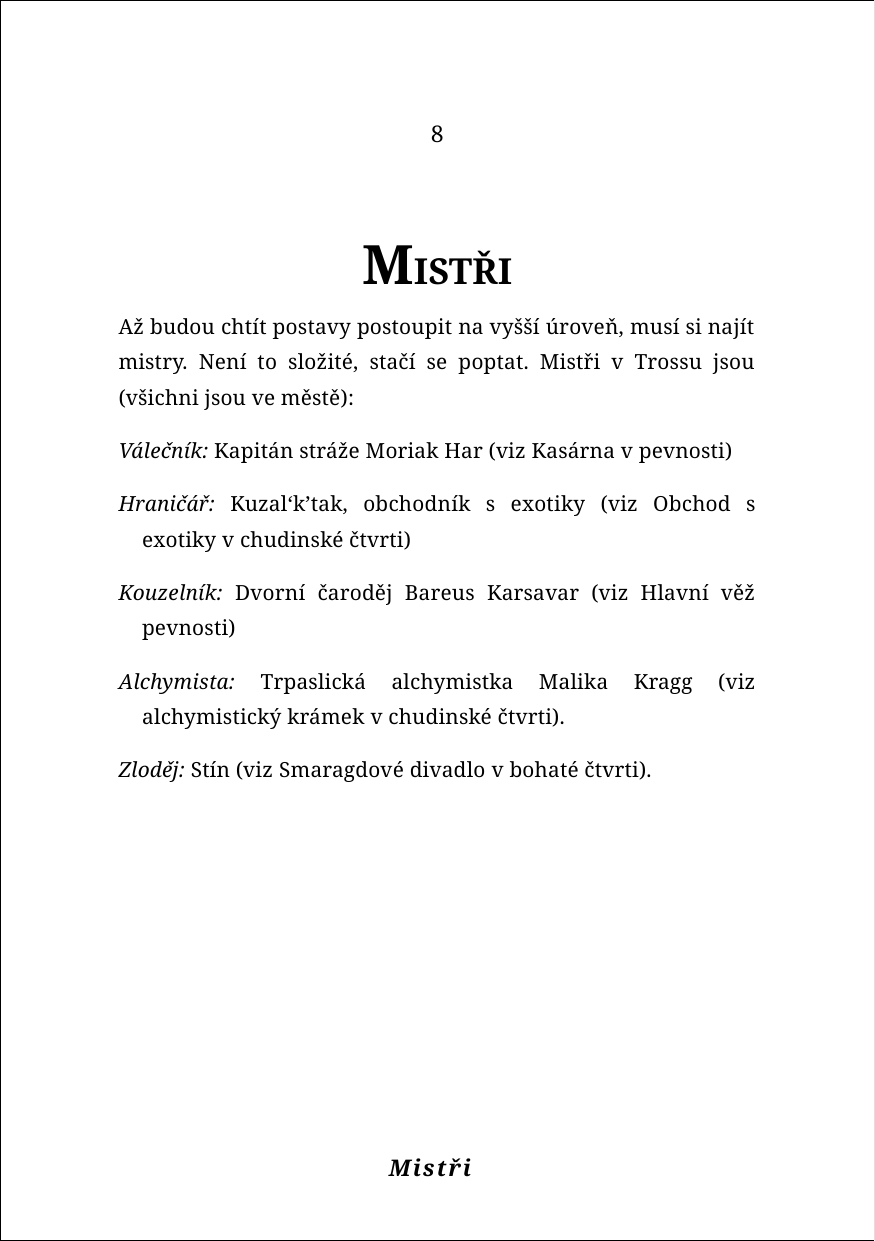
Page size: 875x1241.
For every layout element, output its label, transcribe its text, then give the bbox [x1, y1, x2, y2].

text Kouzelník: Dvorní čaroděj Bareus Karsavar (viz Hlavní věž pevnosti) [118, 578, 756, 642]
text Zloděj: Stín (viz Smaragdové divadlo v bohaté čtvrti). [118, 756, 756, 784]
text Až budou chtít postavy postoupit na vyšší úroveň, musí si najít mistry. Není to složité, stačí se poptat. Mistři v Trossu jsou (všichni jsou ve městě): [118, 312, 756, 411]
text Alchymista: Trpaslická alchymistka Malika Kragg (viz alchymistický krámek v chudinské čtvrti). [118, 667, 756, 731]
text Hraničář: Kuzal‘k’tak, obchodník s exotiky (viz Obchod s exotiky v chudinské čtvrti) [118, 489, 756, 553]
text Válečník: Kapitán stráže Moriak Har (viz Kasárna v pevnosti) [118, 436, 756, 464]
subtitle Mistři [118, 226, 756, 300]
